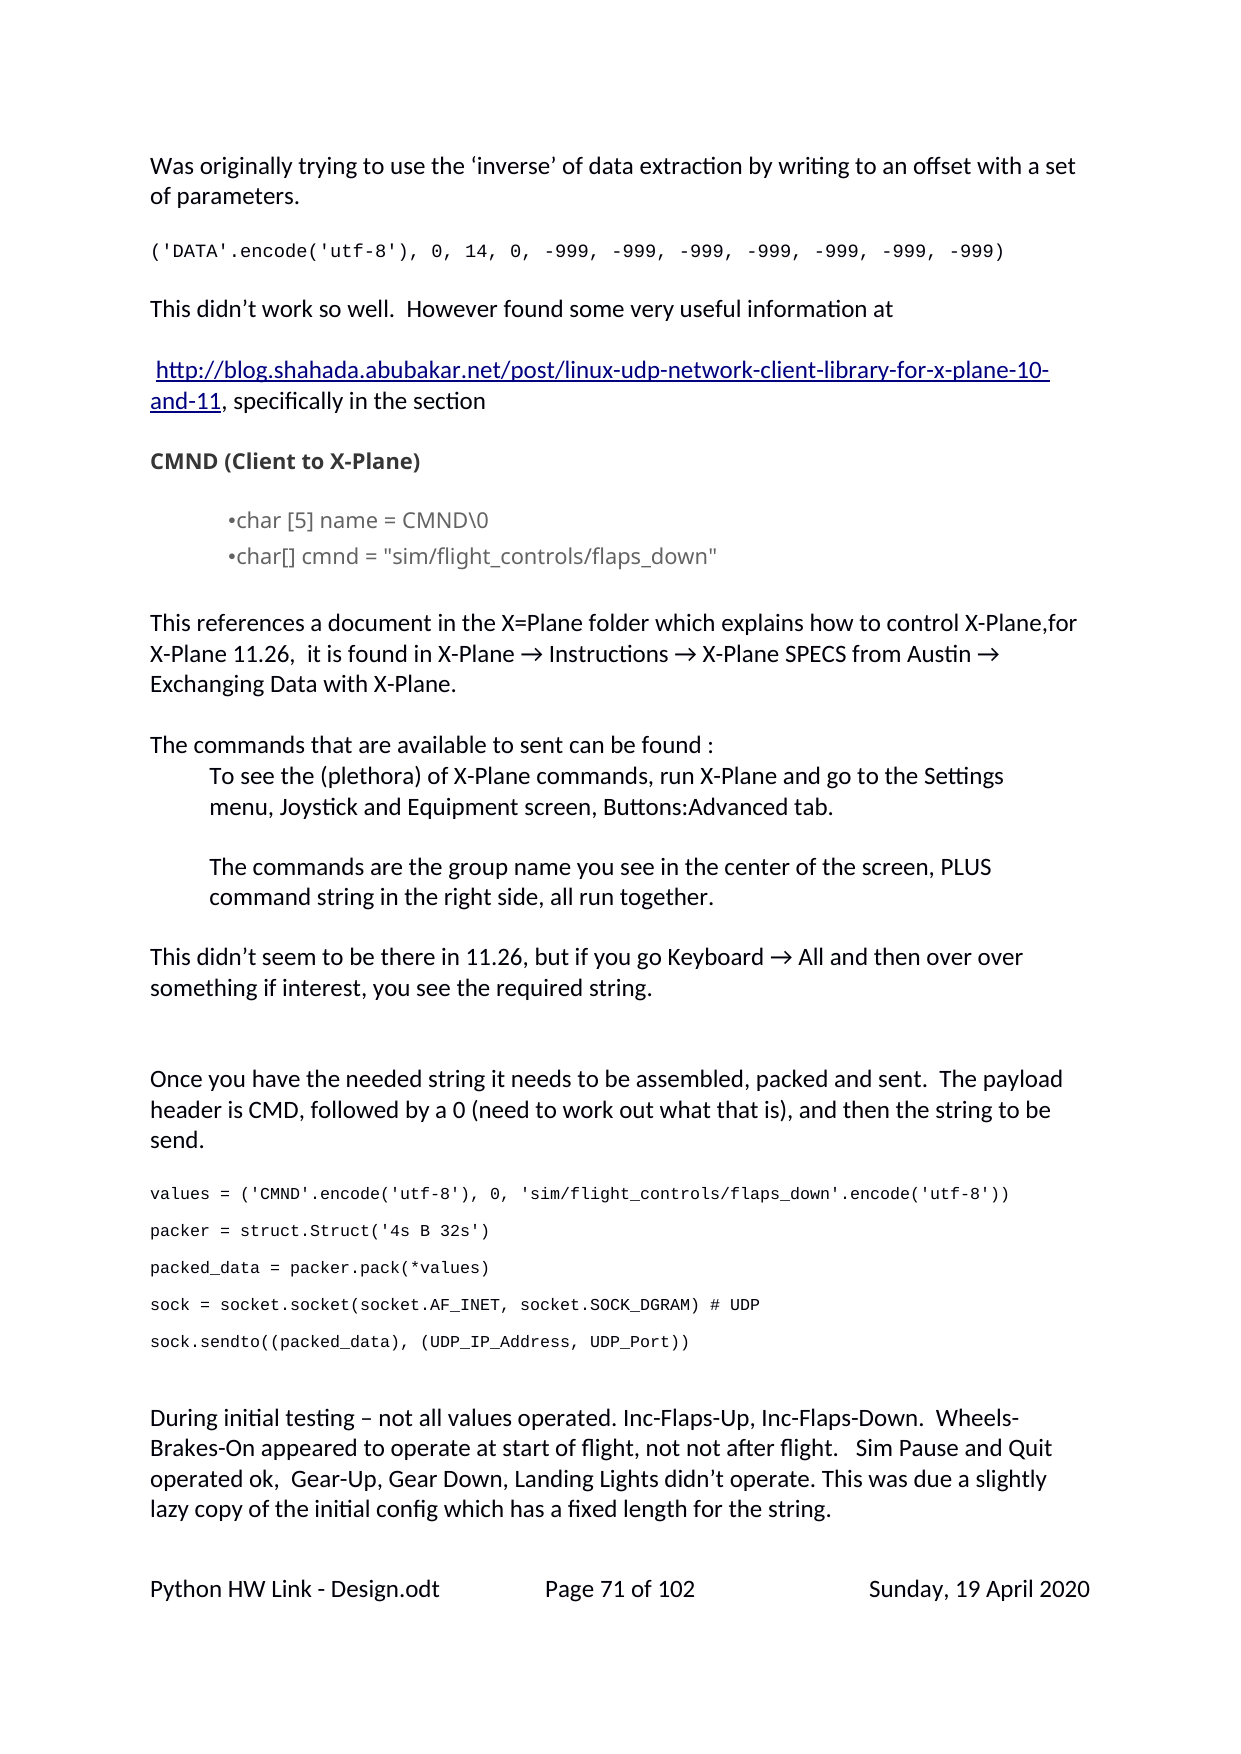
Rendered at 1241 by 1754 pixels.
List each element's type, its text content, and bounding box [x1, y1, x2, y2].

text During initial testing – not all values operated. Inc-Flaps-Up, Inc-Flaps-Down. Wheels-Brakes-On appeared to operate at start of flight, not not after flight. Sim Pause and Quit operated ok, Gear-Up, Gear Down, Landing Lights didn’t operate. This was due a slightly lazy copy of the initial config which has a fixed length for the string. [150, 1402, 1090, 1524]
text http://blog.shahada.abubakar.net/post/linux-udp-network-client-library-for-x-plane-10-and-11, specifically in the section [150, 354, 1090, 415]
text This references a document in the X=Plane folder which explains how to control X-Plane,for X-Plane 11.26, it is found in X-Plane → Instructions → X-Plane SPECS from Austin → Exchanging Data with X-Plane. [150, 607, 1090, 699]
text values = ('CMND'.encode('utf-8'), 0, 'sim/flight_controls/flaps_down'.encode('utf-8')) [150, 1185, 1090, 1204]
list char[] cmnd = "sim/flight_controls/flaps_down" [150, 541, 1090, 571]
text This didn’t seem to be there in 11.26, but if you go Keyboard → All and then over over something if interest, you see the required string. [150, 941, 1090, 1002]
text sock = socket.socket(socket.AF_INET, socket.SOCK_DGRAM) # UDP [150, 1297, 1090, 1316]
text Was originally trying to use the ‘inverse’ of data extraction by writing to an offset with a set of parameters. [150, 150, 1090, 211]
text ('DATA'.encode('utf-8'), 0, 14, 0, -999, -999, -999, -999, -999, -999, -999) [150, 242, 1090, 263]
text Once you have the needed string it needs to be assembled, packed and sent. The payload header is CMD, followed by a 0 (need to work out what that is), and then the string to be send. [150, 1063, 1090, 1155]
text packer = struct.Struct('4s B 32s') [150, 1222, 1090, 1241]
text This didn’t work so well. However found some very useful information at [150, 293, 1090, 324]
text The commands that are available to sent can be found : [150, 729, 1090, 760]
text To see the (plethora) of X-Plane commands, run X-Plane and go to the Settings menu, Joystick and Equipment screen, Buttons:Advanced tab. [209, 760, 1031, 821]
text packed_data = packer.pack(*values) [150, 1260, 1090, 1278]
text CMND (Client to X-Plane) [150, 446, 1090, 476]
text The commands are the group name you see in the center of the screen, PLUS command string in the right side, all run together. [209, 851, 1031, 912]
list char [5] name = CMND\0 [150, 506, 1090, 535]
text sock.sendto((packed_data), (UDP_IP_Address, UDP_Port)) [150, 1334, 1090, 1353]
